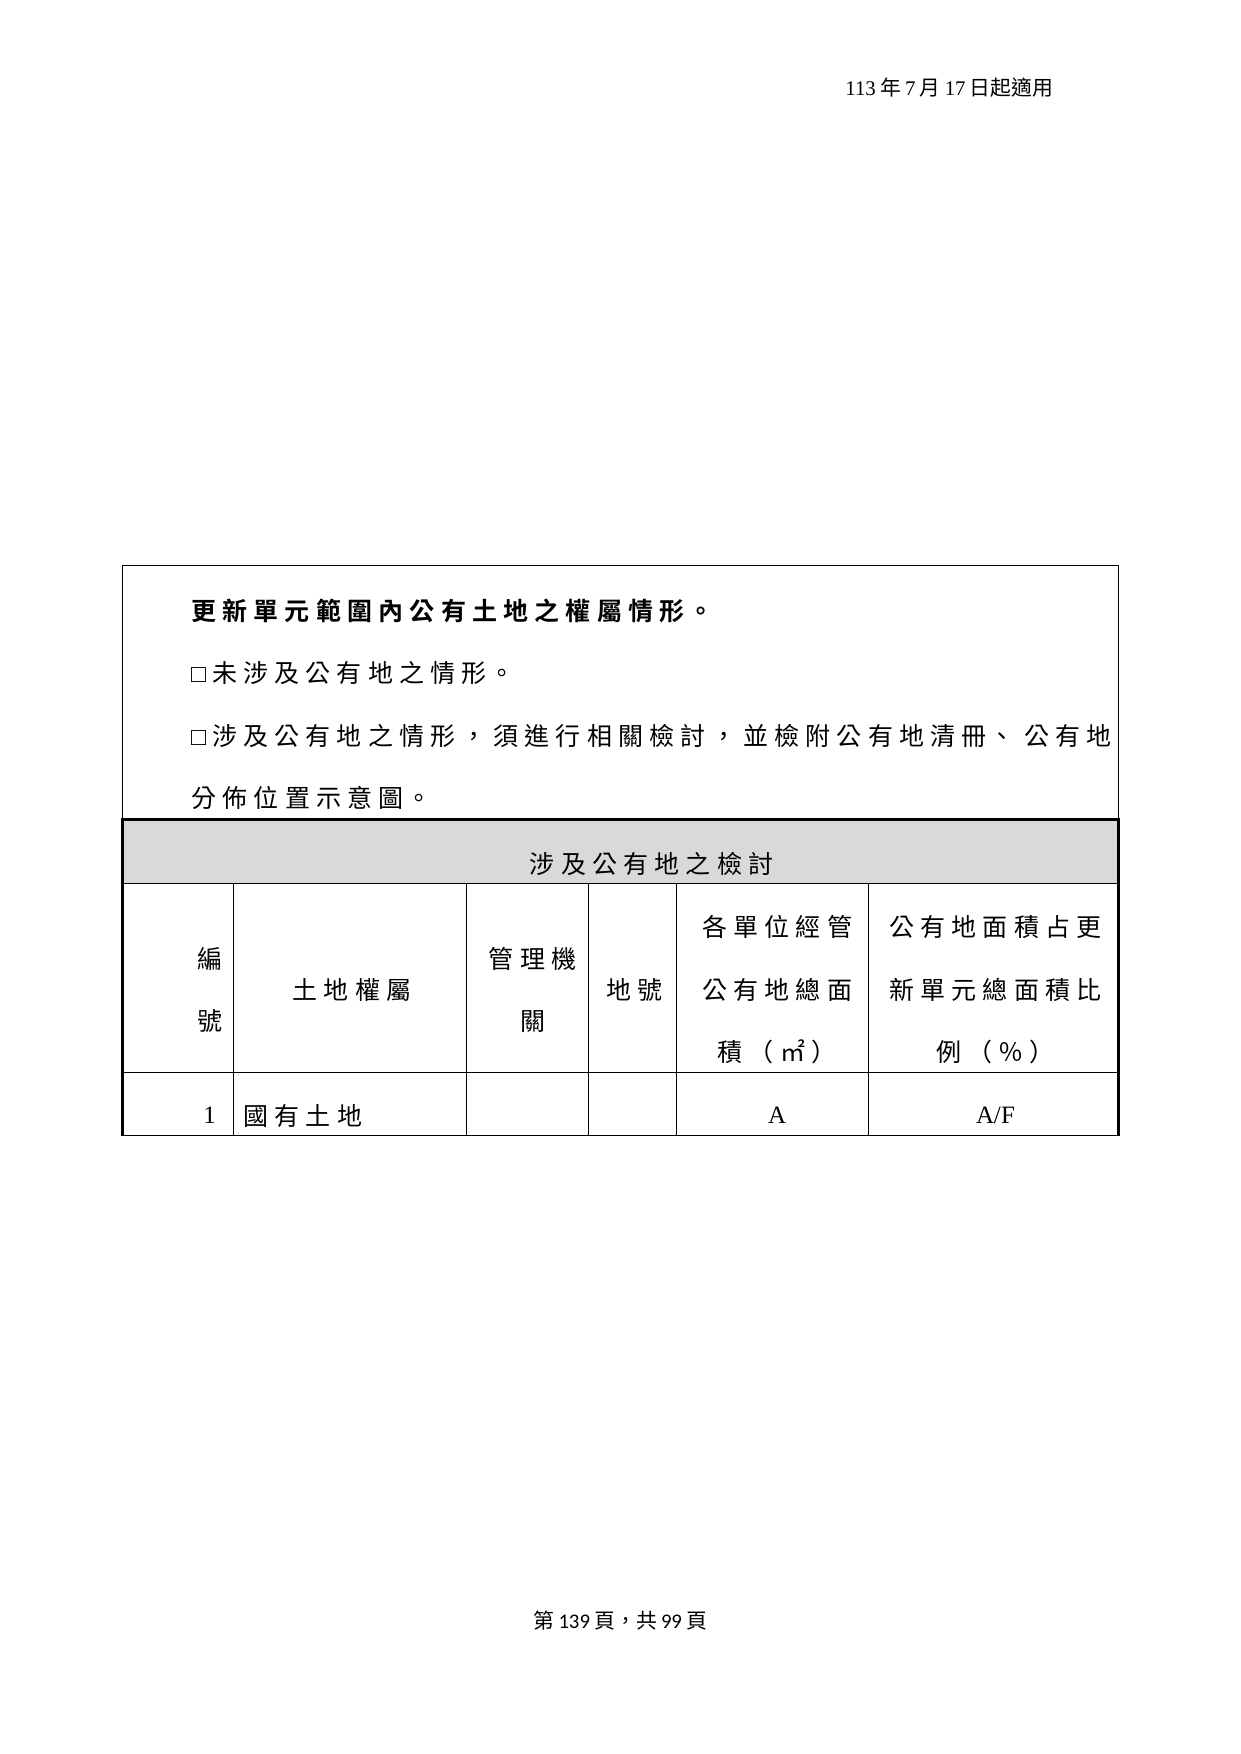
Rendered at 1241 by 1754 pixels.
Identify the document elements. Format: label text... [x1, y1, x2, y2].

table_cell A/F [869, 1073, 1117, 1135]
table_cell 各單位經管公有地總面積（㎡） [677, 884, 868, 1072]
table_cell 更新單元範圍內公有土地之權屬情形。 □未涉及公有地之情形。 □涉及公有地之情形，須進行相關檢討，並檢附公有地清冊、公有地分佈位置示意圖。 [123, 566, 1118, 818]
table_cell 地號 [589, 884, 676, 1072]
table_cell 管理機關 [467, 884, 588, 1072]
table_cell 編號 [124, 884, 233, 1072]
table_cell 公有地面積占更新單元總面積比例（％） [869, 884, 1117, 1072]
table_cell [589, 1073, 676, 1135]
table_cell 1 [124, 1073, 233, 1135]
table_cell [467, 1073, 588, 1135]
table_cell 國有土地 [234, 1073, 466, 1135]
table_cell A [677, 1073, 868, 1135]
table_cell 土地權屬 [234, 884, 466, 1072]
table_cell 涉及公有地之檢討 [124, 821, 1117, 883]
